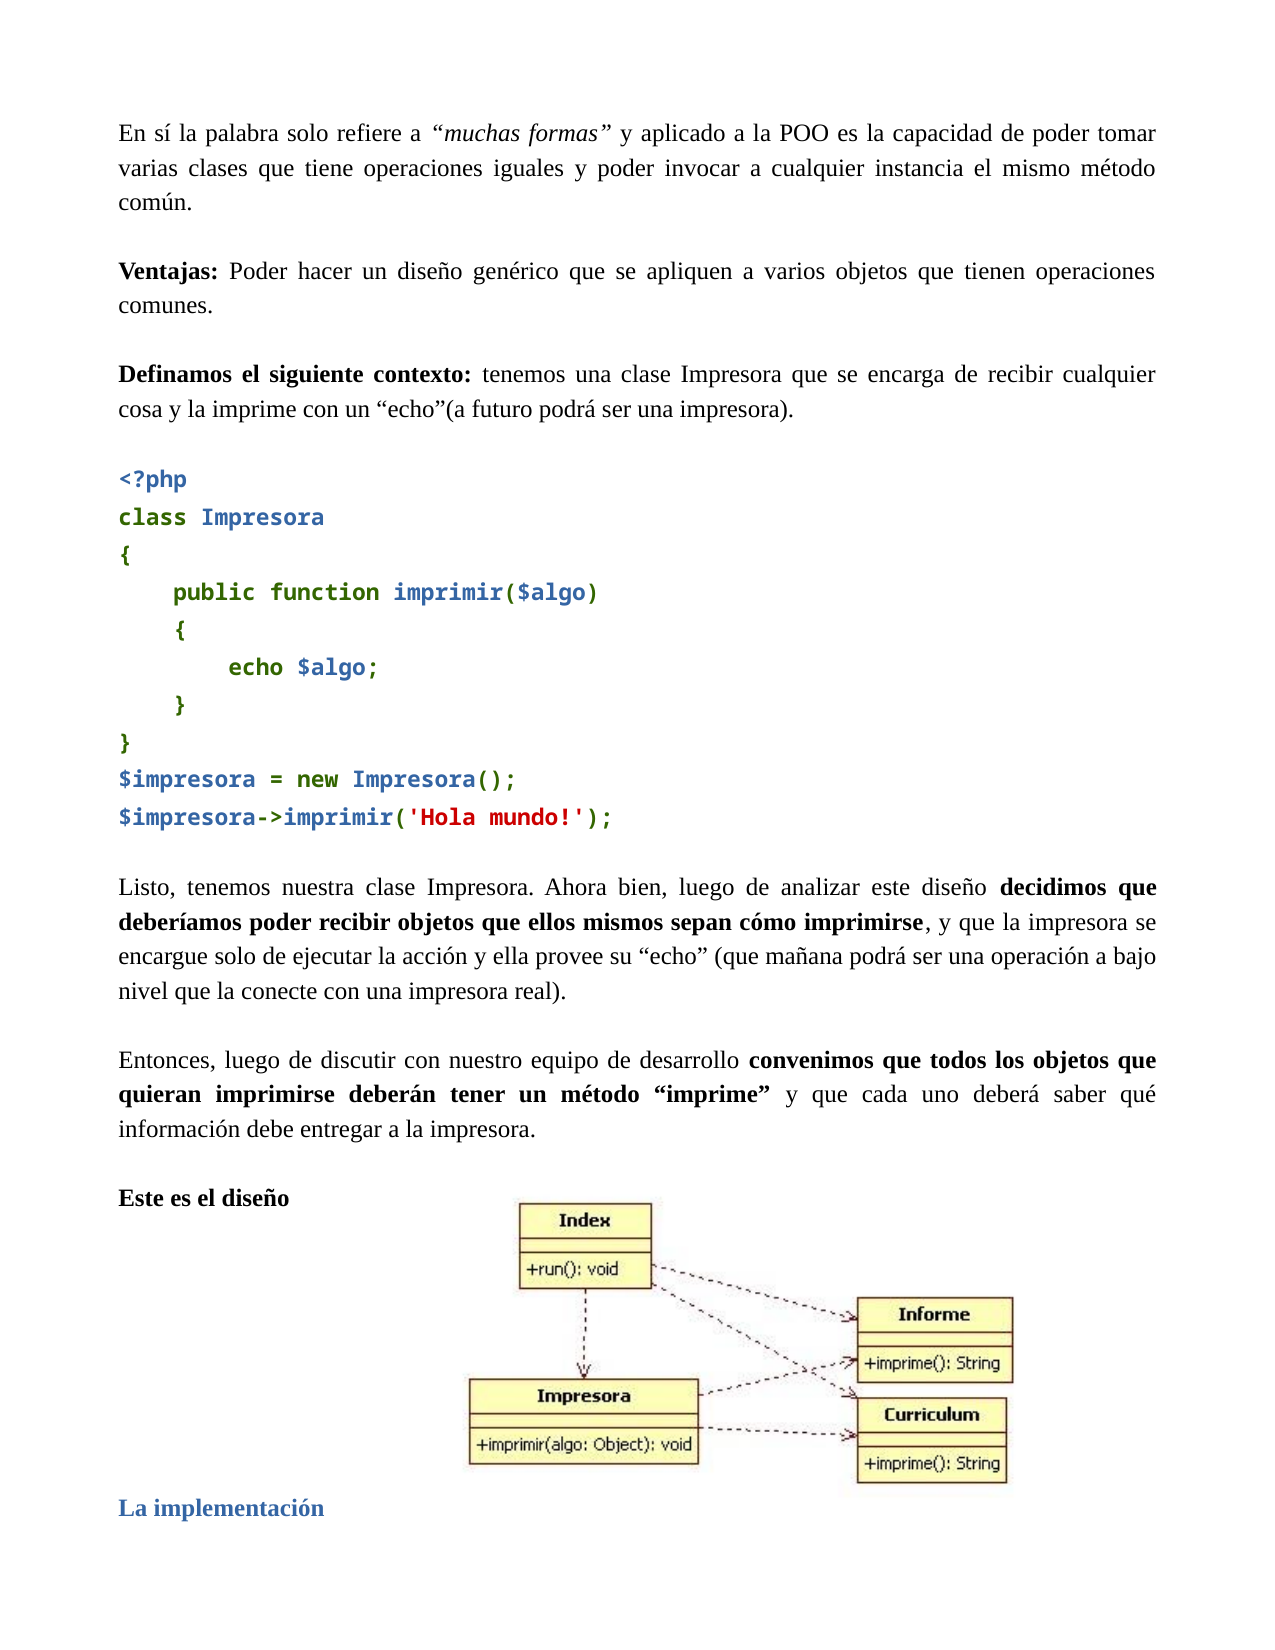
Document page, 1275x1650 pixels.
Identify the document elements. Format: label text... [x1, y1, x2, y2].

text { [118, 538, 1157, 569]
text Definamos el siguiente contexto: tenemos una clase Impresora que se encarga de recibir cualquier cosa y la imprime con un “echo”(a futuro podrá ser una impresora). [118, 359, 1157, 423]
text Este es el diseño [118, 1183, 438, 1211]
text En sí la palabra solo refiere a “muchas formas” y aplicado a la POO es la capacidad de poder tomar varias clases que tiene operaciones iguales y poder invocar a cualquier instancia el mismo método común. [118, 118, 1157, 216]
text { [118, 613, 1157, 644]
text } [118, 725, 1157, 757]
text Entonces, luego de discutir con nuestro equipo de desarrollo convenimos que todos los objetos que quieran imprimirse deberán tener un método “imprime” y que cada uno deberá saber qué información debe entregar a la impresora. [118, 1045, 1157, 1142]
text } [118, 688, 1157, 719]
text <?php [118, 463, 1157, 494]
text Listo, tenemos nuestra clase Impresora. Ahora bien, luego de analizar este diseño decidimos que deberíamos poder recibir objetos que ellos mismos sepan cómo imprimirse, y que la impresora se encargue solo de ejecutar la acción y ella provee su “echo” (que mañana podrá ser una operación a bajo nivel que la conecte con una impresora real). [118, 872, 1157, 1004]
text class Impresora [118, 500, 1157, 532]
text $impresora->imprimir('Hola mundo!'); [118, 800, 1157, 832]
text Ventajas: Poder hacer un diseño genérico que se apliquen a varios objetos que tienen operaciones comunes. [118, 256, 1157, 319]
text $impresora = new Impresora(); [118, 763, 1157, 794]
text La implementación [118, 1493, 1157, 1522]
text public function imprimir($algo) [118, 575, 1157, 607]
picture [438, 1172, 1045, 1515]
text [1045, 1183, 1157, 1211]
text echo $algo; [118, 650, 1157, 682]
